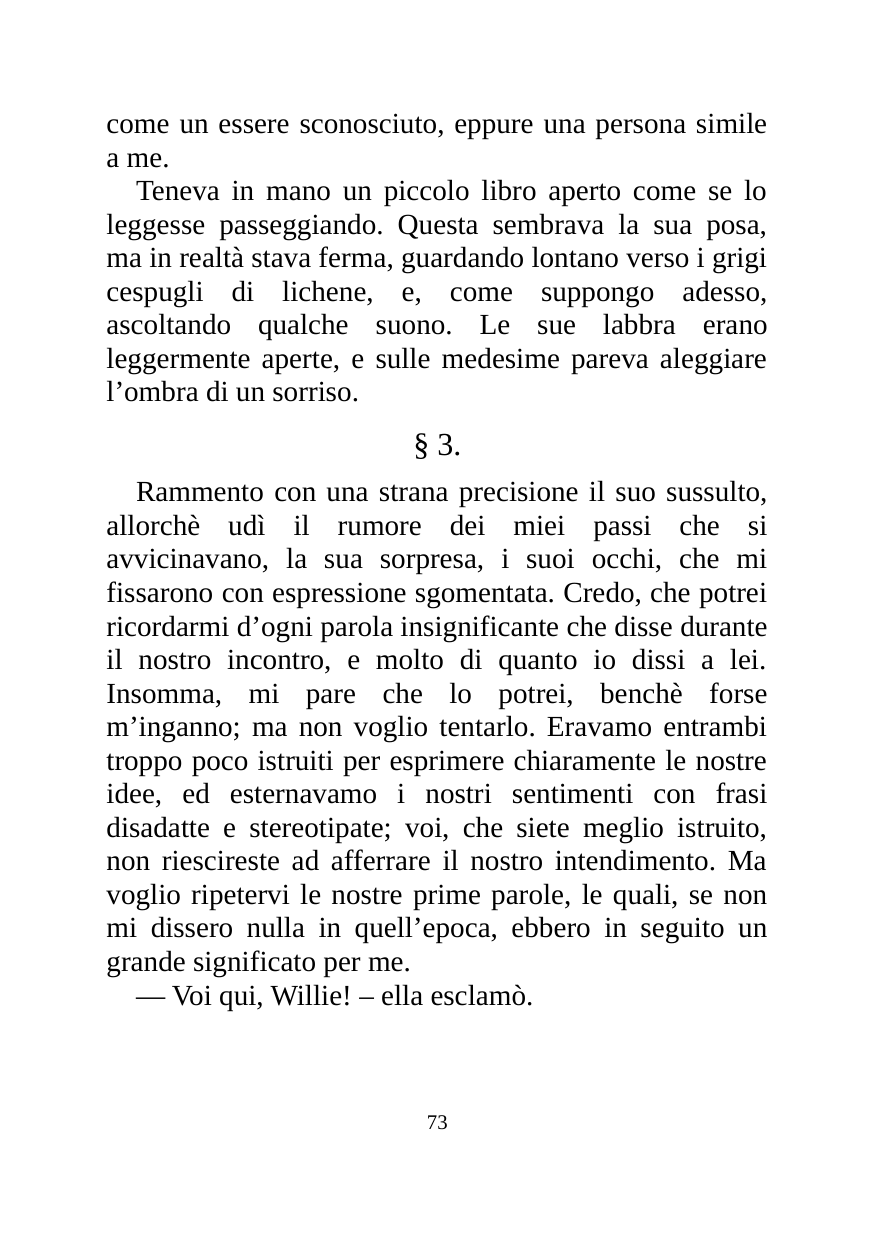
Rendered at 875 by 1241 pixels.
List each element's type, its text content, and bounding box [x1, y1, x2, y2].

text Rammento con una strana precisione il suo sussulto, allorchè udì il rumore dei miei passi che si avvicinavano, la sua sorpresa, i suoi occhi, che mi fissarono con espressione sgomentata. Credo, che potrei ricordarmi d’ogni parola insignificante che disse durante il nostro incontro, e molto di quanto io dissi a lei. Insomma, mi pare che lo potrei, benchè forse m’inganno; ma non voglio tentarlo. Eravamo entrambi troppo poco istruiti per esprimere chiaramente le nostre idee, ed esternavamo i nostri sentimenti con frasi disadatte e stereotipate; voi, che siete meglio istruito, non riescireste ad afferrare il nostro intendimento. Ma voglio ripetervi le nostre prime parole, le quali, se non mi dissero nulla in quell’epoca, ebbero in seguito un grande significato per me. [106, 474, 768, 978]
text Teneva in mano un piccolo libro aperto come se lo leggesse passeggiando. Questa sembrava la sua posa, ma in realtà stava ferma, guardando lontano verso i grigi cespugli di lichene, e, come suppongo adesso, ascoltando qualche suono. Le sue labbra erano leggermente aperte, e sulle medesime pareva aleggiare l’ombra di un sorriso. [106, 173, 768, 408]
text — Voi qui, Willie! – ella esclamò. [106, 978, 768, 1011]
subtitle § 3. [106, 426, 768, 463]
text come un essere sconosciuto, eppure una persona simile a me. [106, 106, 768, 173]
